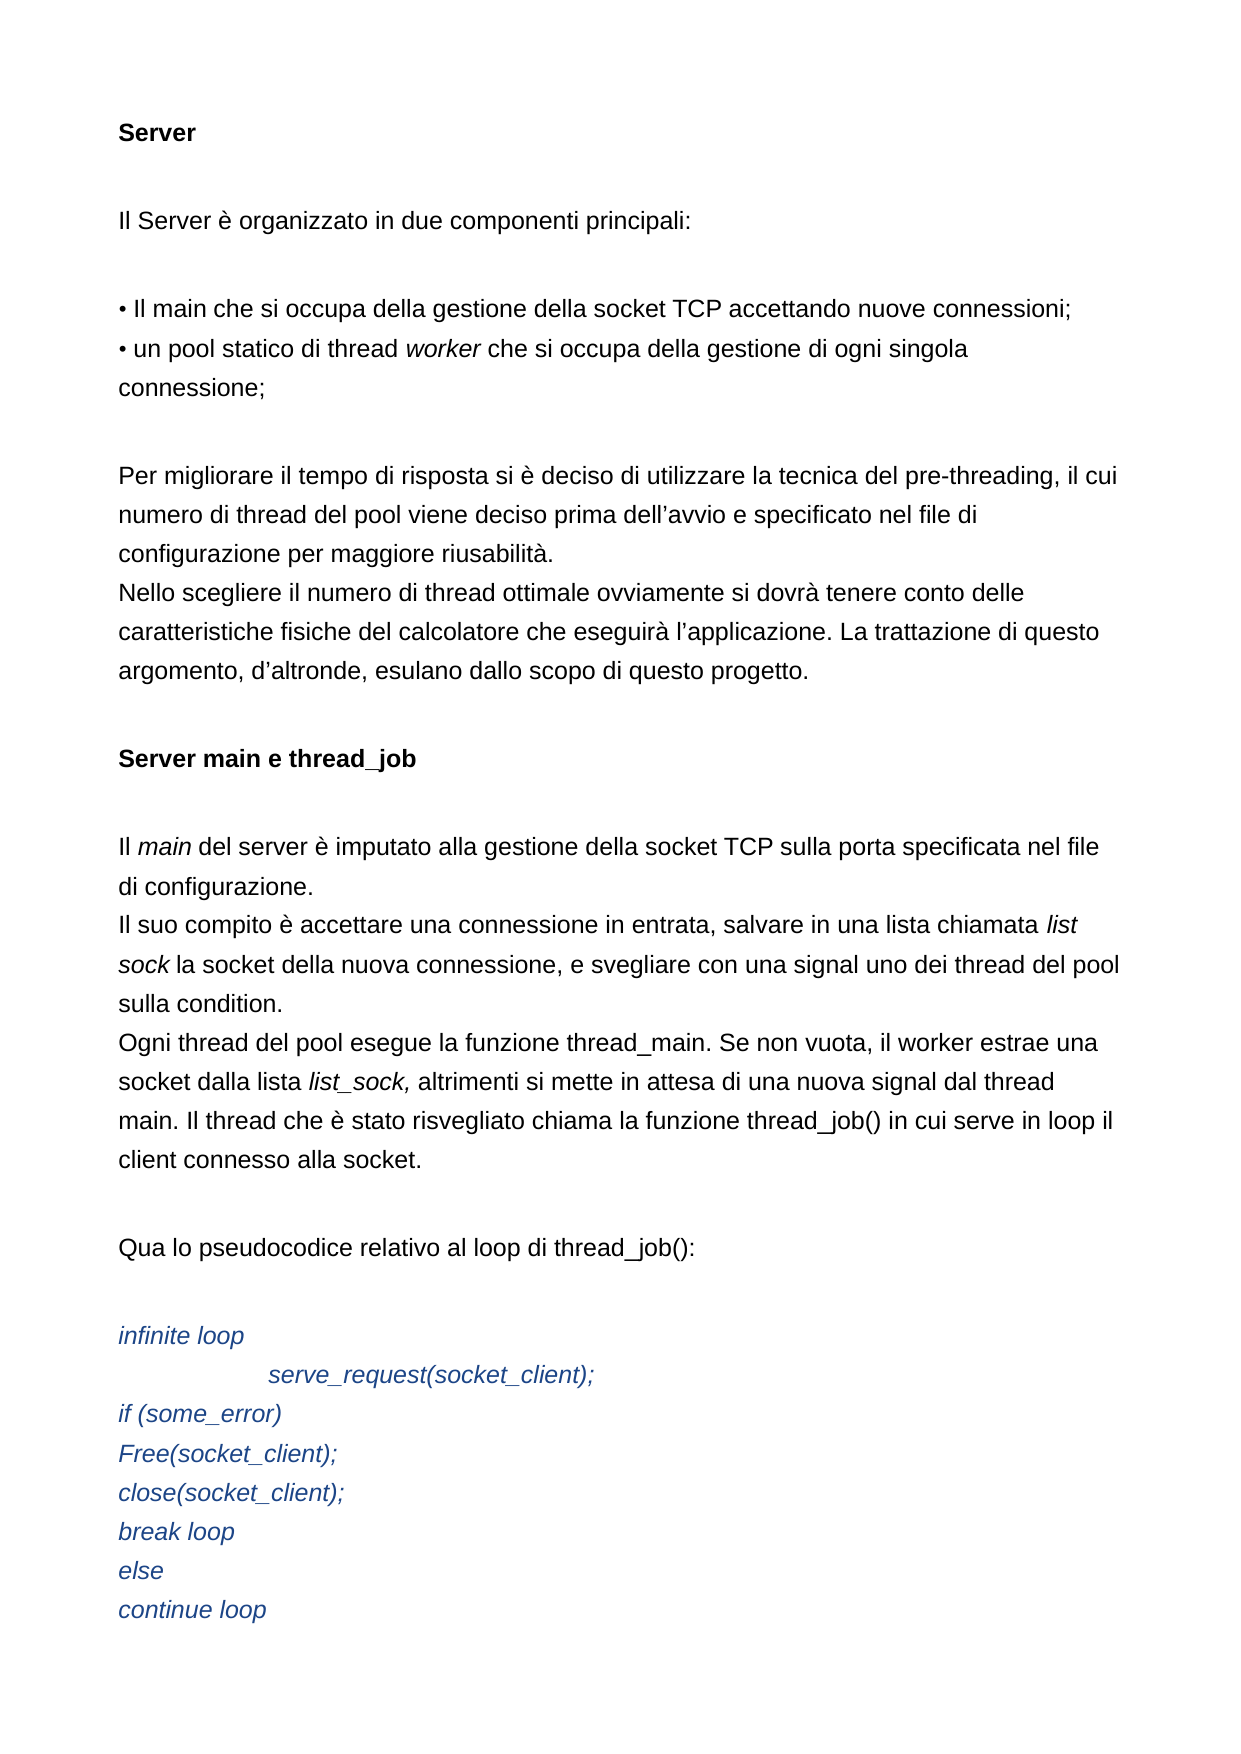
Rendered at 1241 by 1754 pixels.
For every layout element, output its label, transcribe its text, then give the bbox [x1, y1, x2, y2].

text serve_request(socket_client); [193, 1360, 1122, 1389]
text Ogni thread del pool esegue la funzione thread_main. Se non vuota, il worker estrae una socket dalla lista list_sock, altrimenti si mette in attesa di una nuova signal dal thread main. Il thread che è stato risvegliato chiama la funzione thread_job() in cui serve in loop il client connesso alla socket. [118, 1028, 1122, 1174]
text Qua lo pseudocodice relativo al loop di thread_job(): [118, 1233, 1122, 1262]
text Il main del server è imputato alla gestione della socket TCP sulla porta specificata nel file di configurazione. [118, 832, 1122, 900]
text close(socket_client); [118, 1478, 1122, 1506]
text Server main e thread_job [118, 744, 1122, 773]
text Free(socket_client); [118, 1438, 1122, 1467]
text • un pool statico di thread worker che si occupa della gestione di ogni singola connessione; [118, 333, 1122, 401]
text if (some_error) [118, 1399, 1122, 1428]
text Per migliorare il tempo di risposta si è deciso di utilizzare la tecnica del pre-threading, il cui numero di thread del pool viene deciso prima dell’avvio e specificato nel file di configurazione per maggiore riusabilità. [118, 461, 1122, 568]
text infinite loop [118, 1321, 1122, 1350]
text • Il main che si occupa della gestione della socket TCP accettando nuove connessioni; [118, 294, 1122, 323]
text break loop [118, 1517, 1122, 1545]
text Nello scegliere il numero di thread ottimale ovviamente si dovrà tenere conto delle caratteristiche fisiche del calcolatore che eseguirà l’applicazione. La trattazione di questo argomento, d’altronde, esulano dallo scopo di questo progetto. [118, 578, 1122, 685]
text Server [118, 118, 1122, 147]
text Il suo compito è accettare una connessione in entrata, salvare in una lista chiamata list sock la socket della nuova connessione, e svegliare con una signal uno dei thread del pool sulla condition. [118, 911, 1122, 1017]
text else [118, 1556, 1122, 1584]
text continue loop [118, 1595, 1122, 1623]
text Il Server è organizzato in due componenti principali: [118, 206, 1122, 235]
